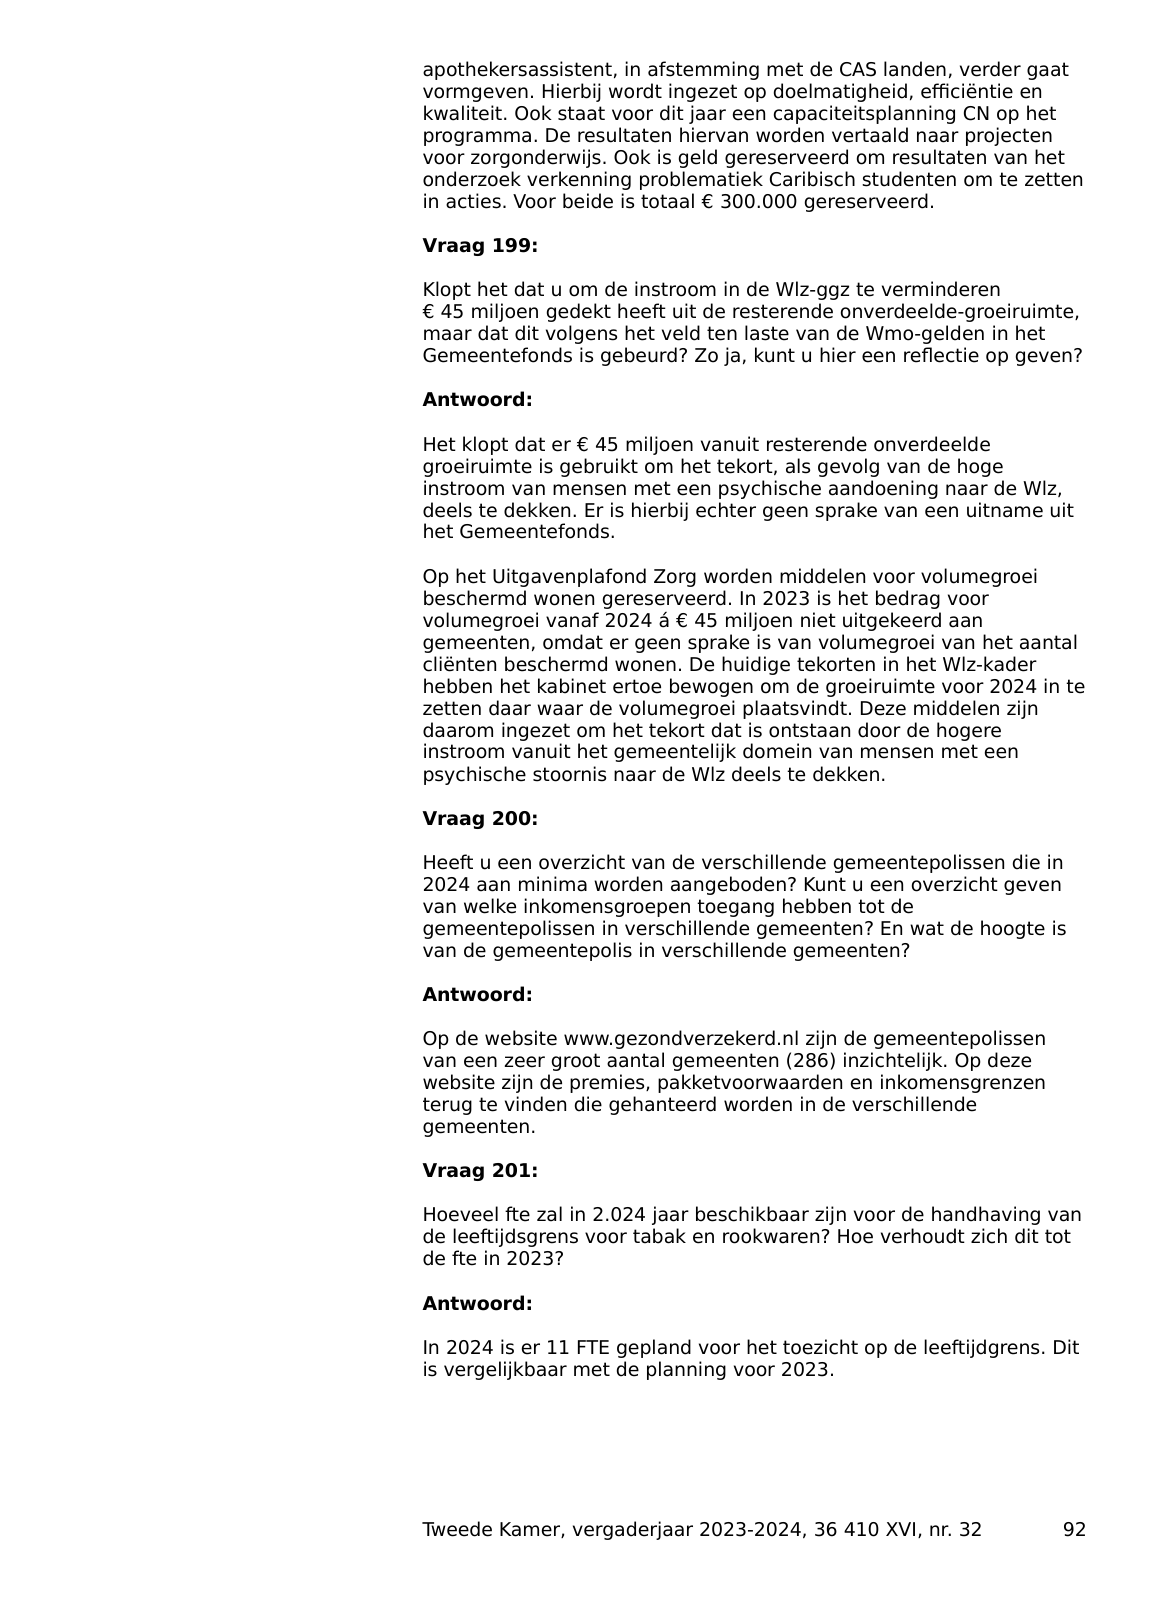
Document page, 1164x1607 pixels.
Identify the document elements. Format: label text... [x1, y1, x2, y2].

text Heeft u een overzicht van de verschillende gemeentepolissen die in 2024 aan minima worden aangeboden? Kunt u een overzicht geven van welke inkomensgroepen toegang hebben tot de gemeentepolissen in verschillende gemeenten? En wat de hoogte is van de gemeentepolis in verschillende gemeenten? [422, 852, 1087, 962]
text Het klopt dat er € 45 miljoen vanuit resterende onverdeelde groeiruimte is gebruikt om het tekort, als gevolg van de hoge instroom van mensen met een psychische aandoening naar de Wlz, deels te dekken. Er is hierbij echter geen sprake van een uitname uit het Gemeentefonds. [422, 433, 1087, 543]
subtitle Vraag 199: [422, 235, 1087, 257]
subtitle Vraag 201: [422, 1160, 1087, 1182]
subtitle Vraag 200: [422, 808, 1087, 829]
text Klopt het dat u om de instroom in de Wlz-ggz te verminderen € 45 miljoen gedekt heeft uit de resterende onverdeelde-groeiruimte, maar dat dit volgens het veld ten laste van de Wmo-gelden in het Gemeentefonds is gebeurd? Zo ja, kunt u hier een reflectie op geven? [422, 279, 1087, 367]
text apothekersassistent, in afstemming met de CAS landen, verder gaat vormgeven. Hierbij wordt ingezet op doelmatigheid, efficiëntie en kwaliteit. Ook staat voor dit jaar een capaciteitsplanning CN op het programma. De resultaten hiervan worden vertaald naar projecten voor zorgonderwijs. Ook is geld gereserveerd om resultaten van het onderzoek verkenning problematiek Caribisch studenten om te zetten in acties. Voor beide is totaal € 300.000 gereserveerd. [422, 59, 1087, 213]
text Op het Uitgavenplafond Zorg worden middelen voor volumegroei beschermd wonen gereserveerd. In 2023 is het bedrag voor volumegroei vanaf 2024 á € 45 miljoen niet uitgekeerd aan gemeenten, omdat er geen sprake is van volumegroei van het aantal cliënten beschermd wonen. De huidige tekorten in het Wlz-kader hebben het kabinet ertoe bewogen om de groeiruimte voor 2024 in te zetten daar waar de volumegroei plaatsvindt. Deze middelen zijn daarom ingezet om het tekort dat is ontstaan door de hogere instroom vanuit het gemeentelijk domein van mensen met een psychische stoornis naar de Wlz deels te dekken. [422, 566, 1087, 785]
subtitle Antwoord: [422, 984, 1087, 1006]
text In 2024 is er 11 FTE gepland voor het toezicht op de leeftijdgrens. Dit is vergelijkbaar met de planning voor 2023. [422, 1337, 1087, 1381]
subtitle Antwoord: [422, 389, 1087, 411]
text Hoeveel fte zal in 2.024 jaar beschikbaar zijn voor de handhaving van de leeftijdsgrens voor tabak en rookwaren? Hoe verhoudt zich dit tot de fte in 2023? [422, 1204, 1087, 1270]
subtitle Antwoord: [422, 1292, 1087, 1314]
text Op de website www.gezondverzekerd.nl zijn de gemeentepolissen van een zeer groot aantal gemeenten (286) inzichtelijk. Op deze website zijn de premies, pakketvoorwaarden en inkomensgrenzen terug te vinden die gehanteerd worden in de verschillende gemeenten. [422, 1028, 1087, 1138]
